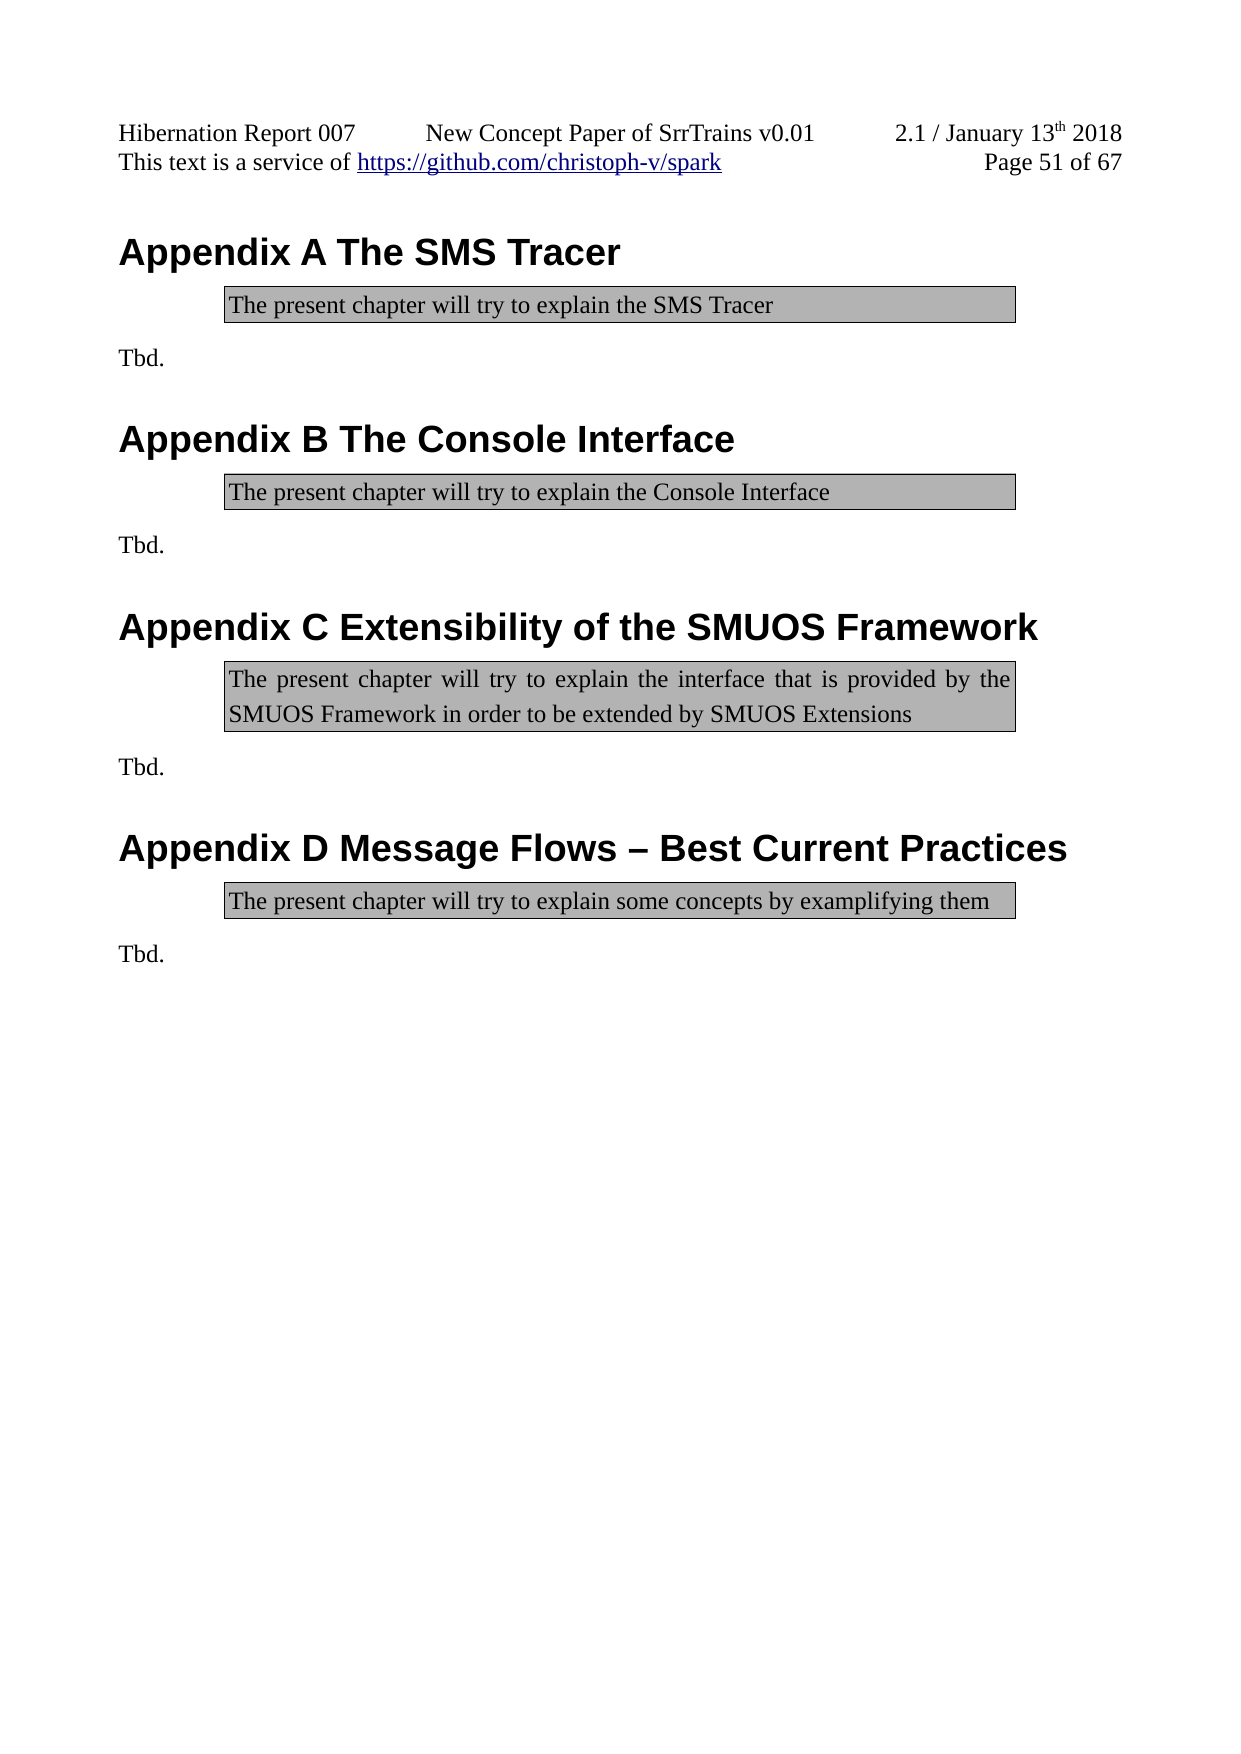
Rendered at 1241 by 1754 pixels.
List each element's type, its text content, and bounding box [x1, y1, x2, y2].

subtitle Appendix A The SMS Tracer [118, 230, 1122, 274]
text The present chapter will try to explain some concepts by examplifying them [225, 883, 1015, 918]
text The present chapter will try to explain the Console Interface [225, 475, 1015, 509]
text Tbd. [118, 752, 1122, 781]
text Tbd. [118, 939, 1122, 968]
text The present chapter will try to explain the SMS Tracer [225, 287, 1015, 322]
text Tbd. [118, 530, 1122, 559]
subtitle Appendix C Extensibility of the SMUOS Framework [118, 604, 1122, 648]
subtitle Appendix D Message Flows – Best Current Practices [118, 826, 1122, 870]
subtitle Appendix B The Console Interface [118, 417, 1122, 461]
text The present chapter will try to explain the interface that is provided by the SMUOS Framework in order to be extended by SMUOS Extensions [225, 662, 1015, 731]
text Tbd. [118, 343, 1122, 372]
